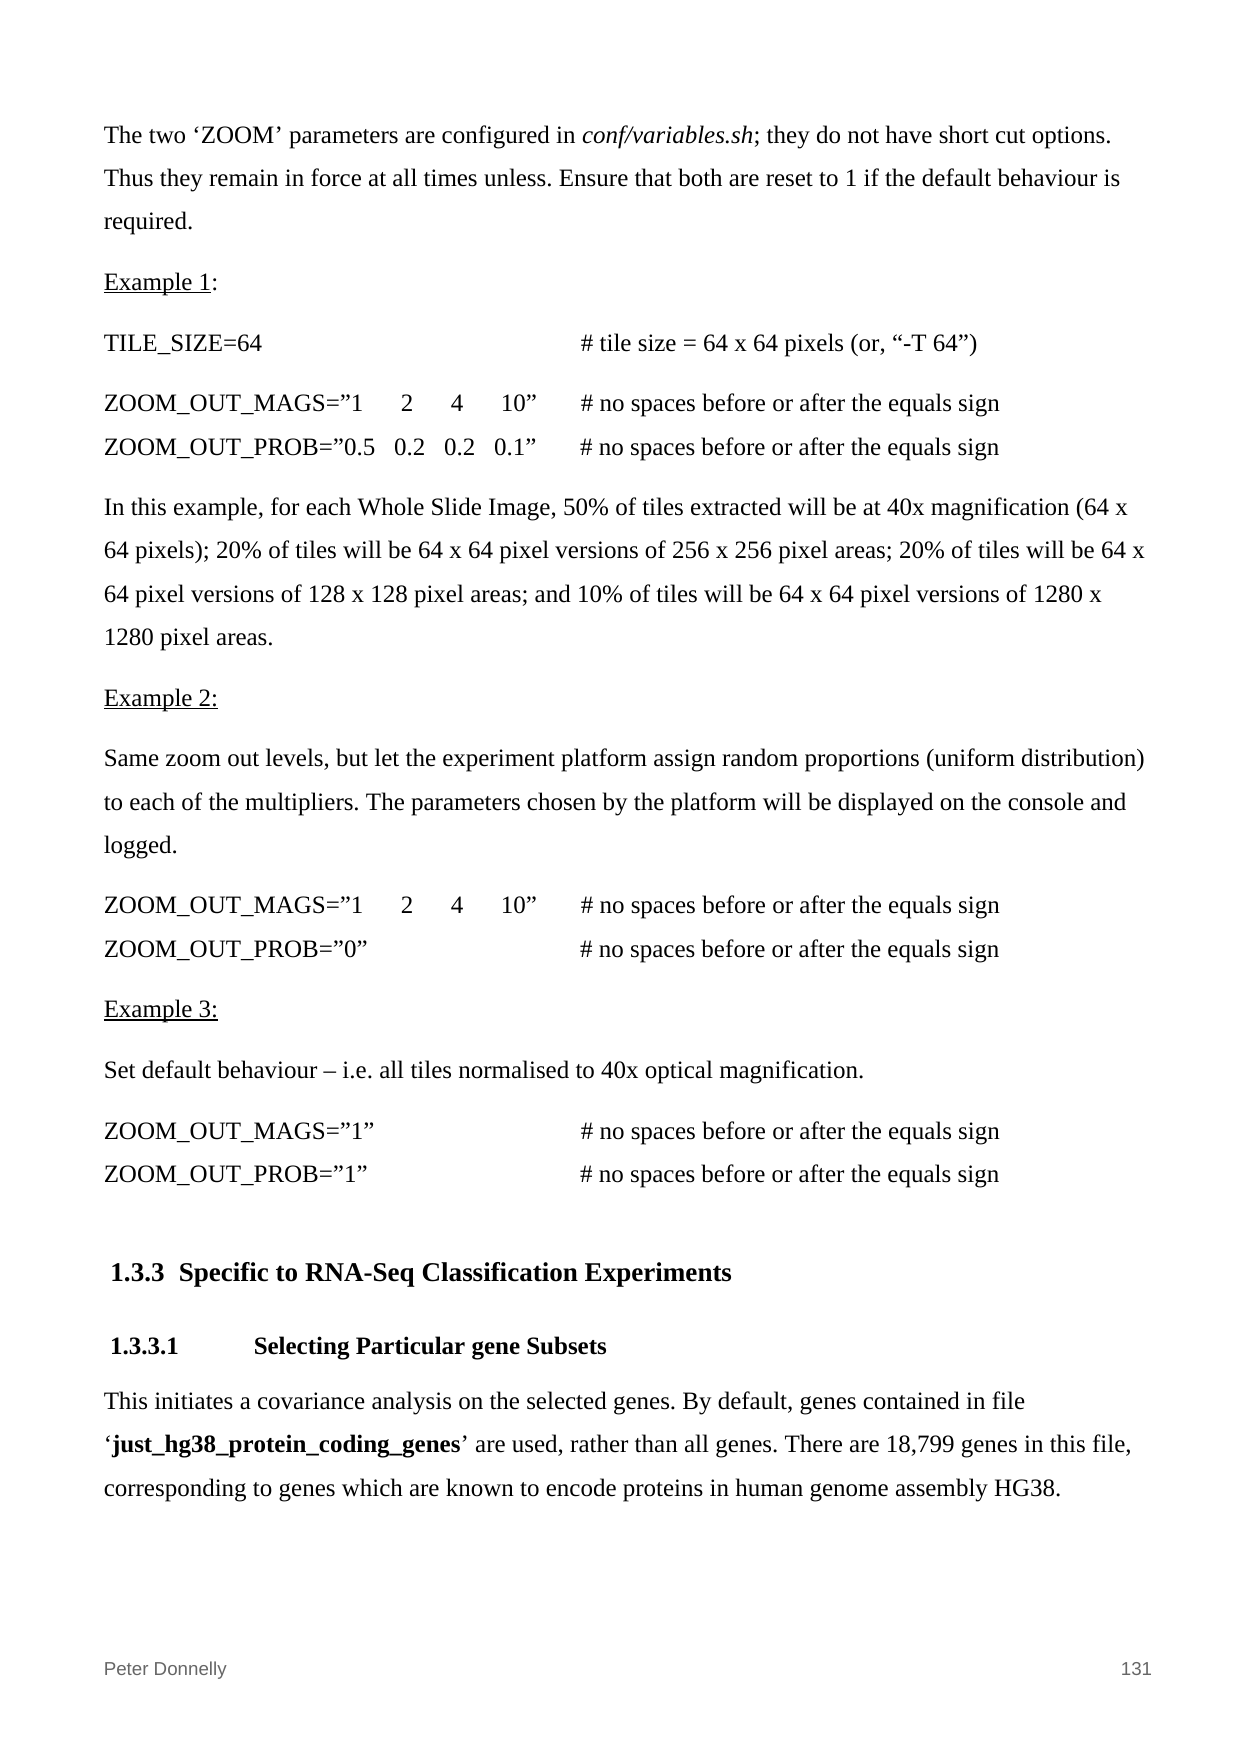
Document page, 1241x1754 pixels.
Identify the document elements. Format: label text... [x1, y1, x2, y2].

text Set default behaviour – i.e. all tiles normalised to 40x optical magnification. [103, 1055, 1146, 1084]
text Same zoom out levels, but let the experiment platform assign random proportions (uniform distribution) to each of the multipliers. The parameters chosen by the platform will be displayed on the console and logged. [103, 743, 1146, 858]
text This initiates a covariance analysis on the selected genes. By default, genes contained in file ‘just_hg38_protein_coding_genes’ are used, rather than all genes. There are 18,799 genes in this file, corresponding to genes which are known to encode proteins in human genome assembly HG38. [103, 1386, 1146, 1501]
subtitle Selecting Particular gene Subsets [103, 1331, 1146, 1360]
text The two ‘ZOOM’ parameters are configured in conf/variables.sh; they do not have short cut options. Thus they remain in force at all times unless. Ensure that both are reset to 1 if the default behaviour is required. [103, 120, 1146, 235]
text In this example, for each Whole Slide Image, 50% of tiles extracted will be at 40x magnification (64 x 64 pixels); 20% of tiles will be 64 x 64 pixel versions of 256 x 256 pixel areas; 20% of tiles will be 64 x 64 pixel versions of 128 x 128 pixel areas; and 10% of tiles will be 64 x 64 pixel versions of 1280 x 1280 pixel areas. [103, 492, 1146, 651]
text TILE_SIZE=64 # tile size = 64 x 64 pixels (or, “-T 64”) [103, 328, 1146, 356]
subtitle Specific to RNA-Seq Classification Experiments [103, 1256, 1146, 1287]
text Example 1: [103, 267, 1146, 296]
text ZOOM_OUT_MAGS=”1 2 4 10” # no spaces before or after the equals sign ZOOM_OUT_PROB=”0” # no spaces before or after the equals sign [103, 891, 1146, 962]
text ZOOM_OUT_MAGS=”1 2 4 10” # no spaces before or after the equals sign ZOOM_OUT_PROB=”0.5 0.2 0.2 0.1” # no spaces before or after the equals sign [103, 388, 1146, 460]
text Example 2: [103, 683, 1146, 711]
text ZOOM_OUT_MAGS=”1” # no spaces before or after the equals sign ZOOM_OUT_PROB=”1” # no spaces before or after the equals sign [103, 1116, 1146, 1188]
text Example 3: [103, 994, 1146, 1023]
